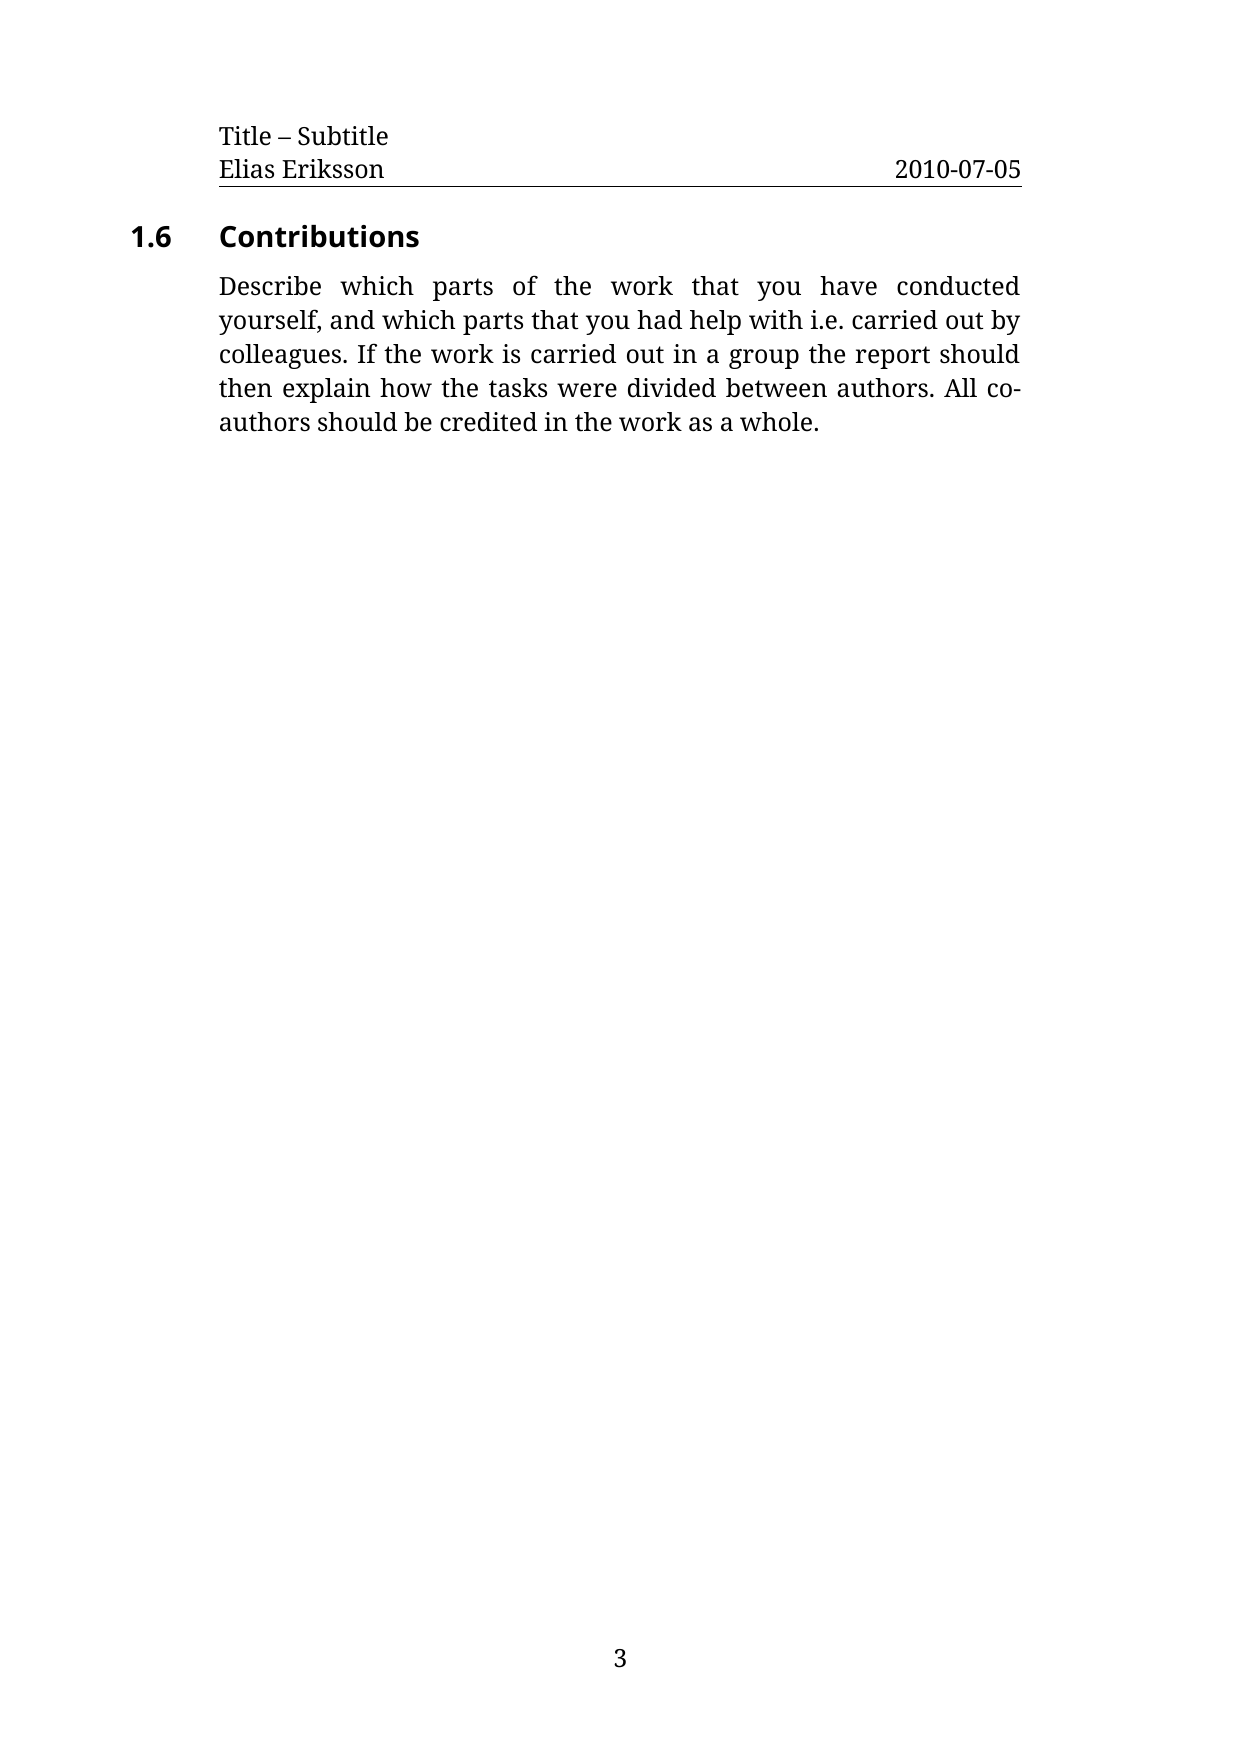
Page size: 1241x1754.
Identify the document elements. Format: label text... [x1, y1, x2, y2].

text Describe which parts of the work that you have conducted yourself, and which parts that you had help with i.e. carried out by colleagues. If the work is carried out in a group the report should then explain how the tasks were divided between authors. All co-authors should be credited in the work as a whole. [218, 269, 1022, 439]
subtitle Contributions [130, 216, 1022, 256]
